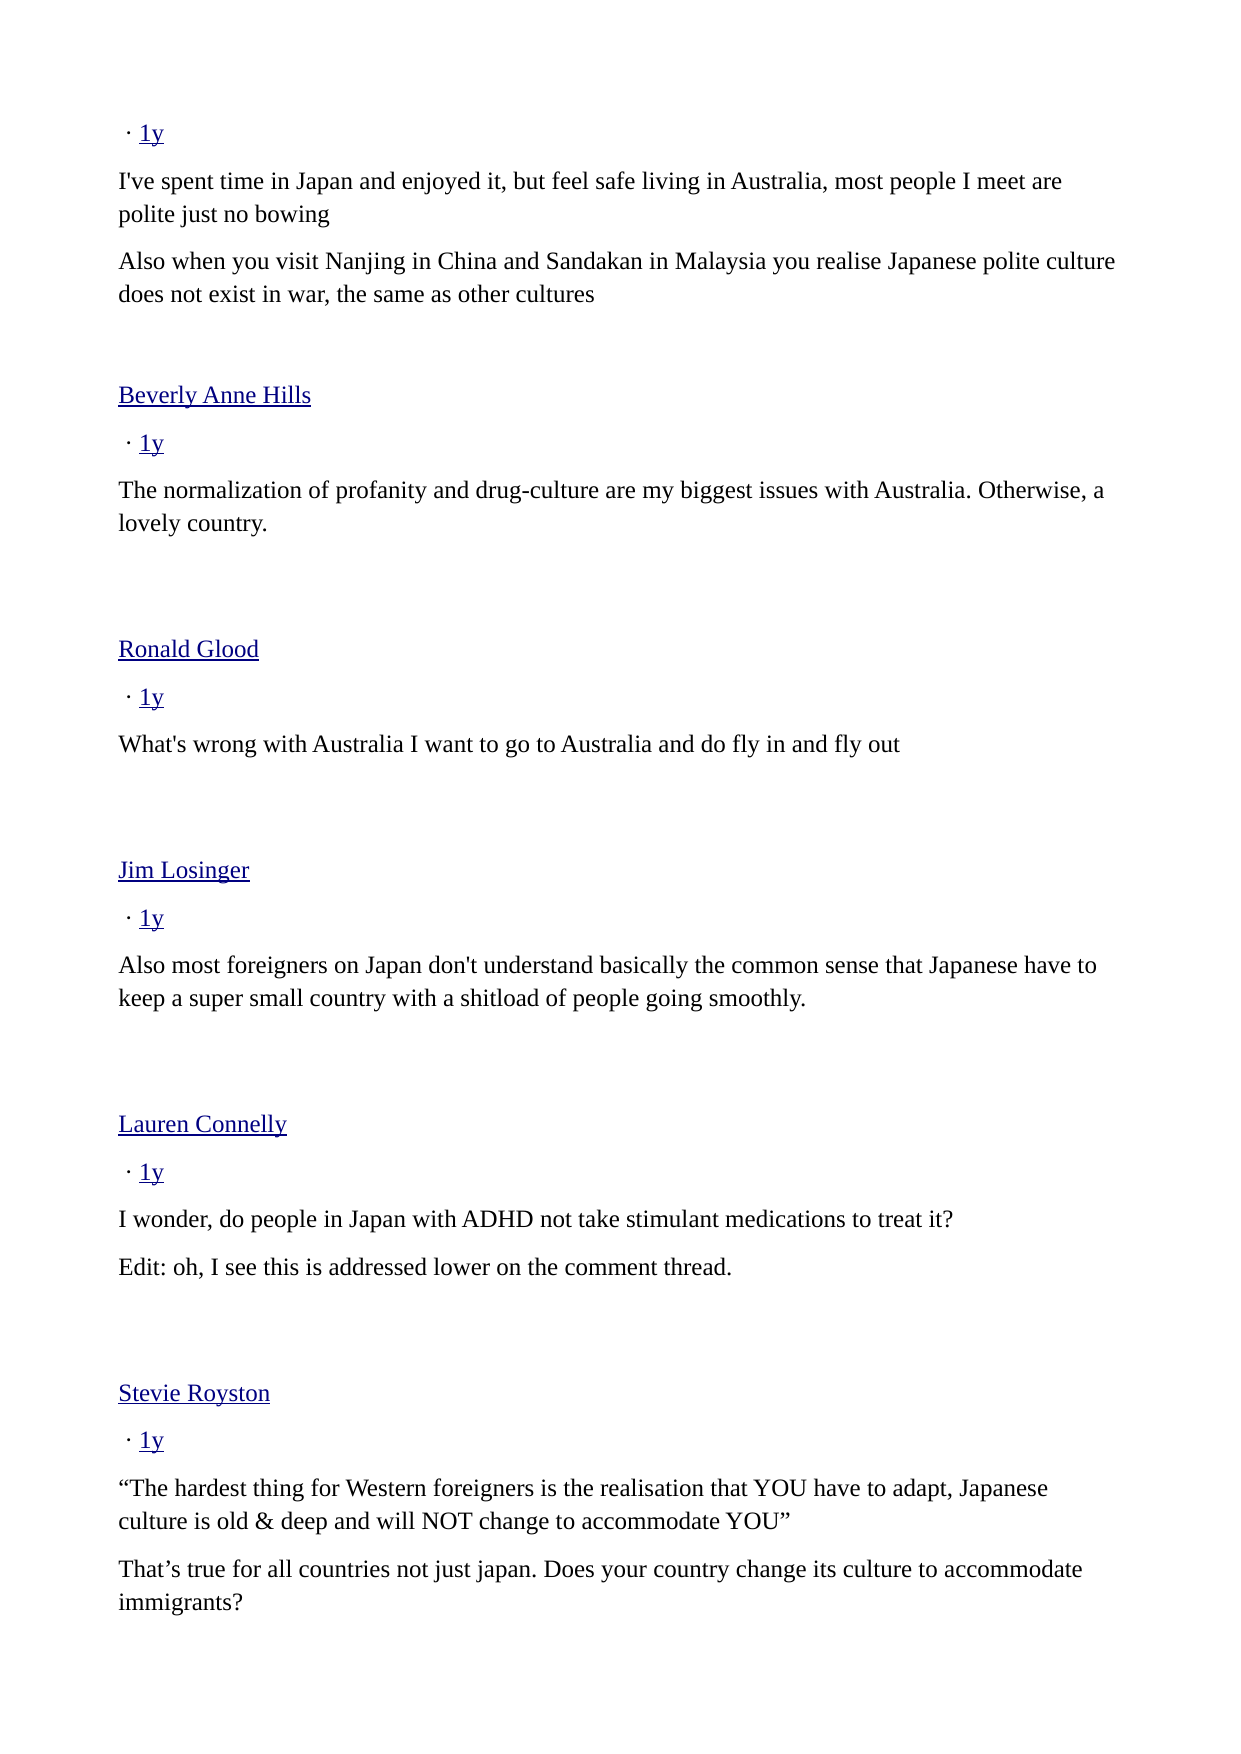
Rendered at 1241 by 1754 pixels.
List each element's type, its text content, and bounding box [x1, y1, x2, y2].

text Also when you visit Nanjing in China and Sandakan in Malaysia you realise Japanese polite culture does not exist in war, the same as other cultures [118, 246, 1122, 308]
text Edit: oh, I see this is addressed lower on the comment thread. [118, 1252, 1122, 1281]
text · 1y [118, 118, 1122, 147]
text Ronald Glood [118, 634, 1122, 663]
text · 1y [118, 682, 1122, 711]
text “The hardest thing for Western foreigners is the realisation that YOU have to adapt, Japanese culture is old & deep and will NOT change to accommodate YOU” [118, 1473, 1122, 1535]
text · 1y [118, 428, 1122, 457]
text The normalization of profanity and drug-culture are my biggest issues with Australia. Otherwise, a lovely country. [118, 475, 1122, 537]
text Also most foreigners on Japan don't understand basically the common sense that Japanese have to keep a super small country with a shitload of people going smoothly. [118, 951, 1122, 1012]
text · 1y [118, 1426, 1122, 1454]
text Stevie Royston [118, 1378, 1122, 1407]
text · 1y [118, 1157, 1122, 1186]
text What's wrong with Australia I want to go to Australia and do fly in and fly out [118, 729, 1122, 758]
text · 1y [118, 903, 1122, 932]
text I've spent time in Japan and enjoyed it, but feel safe living in Australia, most people I meet are polite just no bowing [118, 166, 1122, 227]
text Beverly Anne Hills [118, 380, 1122, 409]
text Lauren Connelly [118, 1109, 1122, 1138]
text That’s true for all countries not just japan. Does your country change its culture to accommodate immigrants? [118, 1554, 1122, 1616]
text I wonder, do people in Japan with ADHD not take stimulant medications to treat it? [118, 1204, 1122, 1233]
text Jim Losinger [118, 855, 1122, 884]
